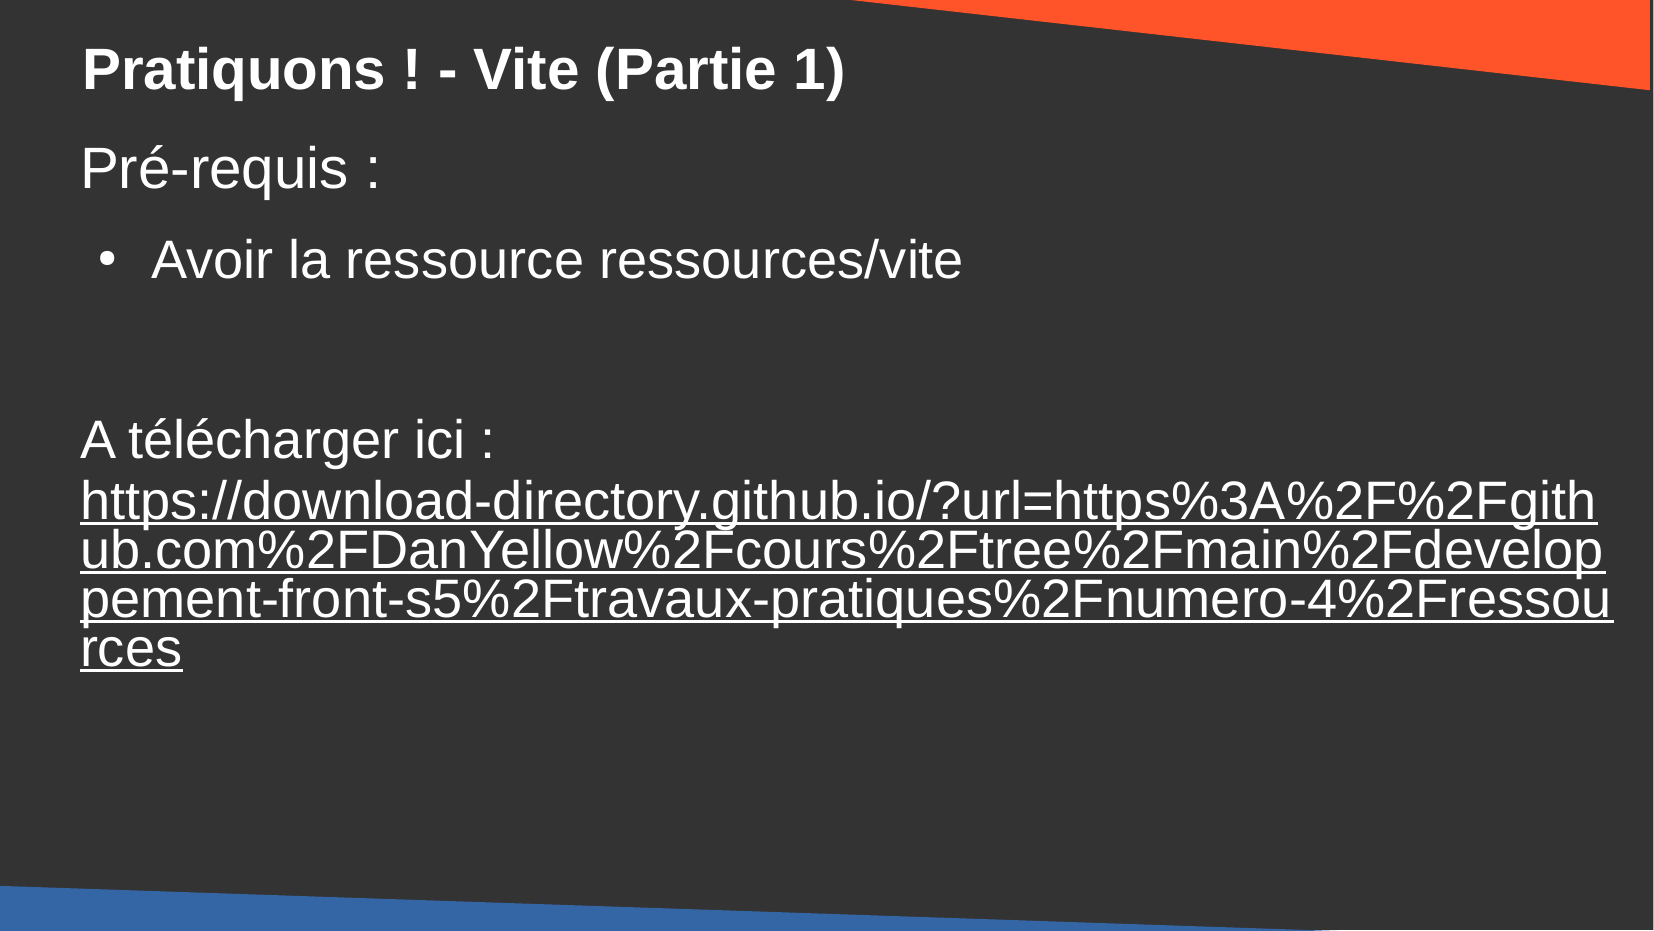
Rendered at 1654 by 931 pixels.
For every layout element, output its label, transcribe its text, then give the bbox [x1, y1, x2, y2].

list Pré-requis : Avoir la ressource ressources/vite A télécharger ici : https://download-directory.github.io/?url=https%3A%2F%2Fgithub.com%2FDanYellow%2Fcours%2Ftree%2Fmain%2Fdeveloppement-front-s5%2Ftravaux-pratiques%2Fnumero-4%2Fressources [80, 135, 1620, 721]
text_box [850, 0, 1650, 91]
title Pratiquons ! - Vite (Partie 1) [82, 37, 1571, 114]
text_box [0, 885, 1337, 931]
